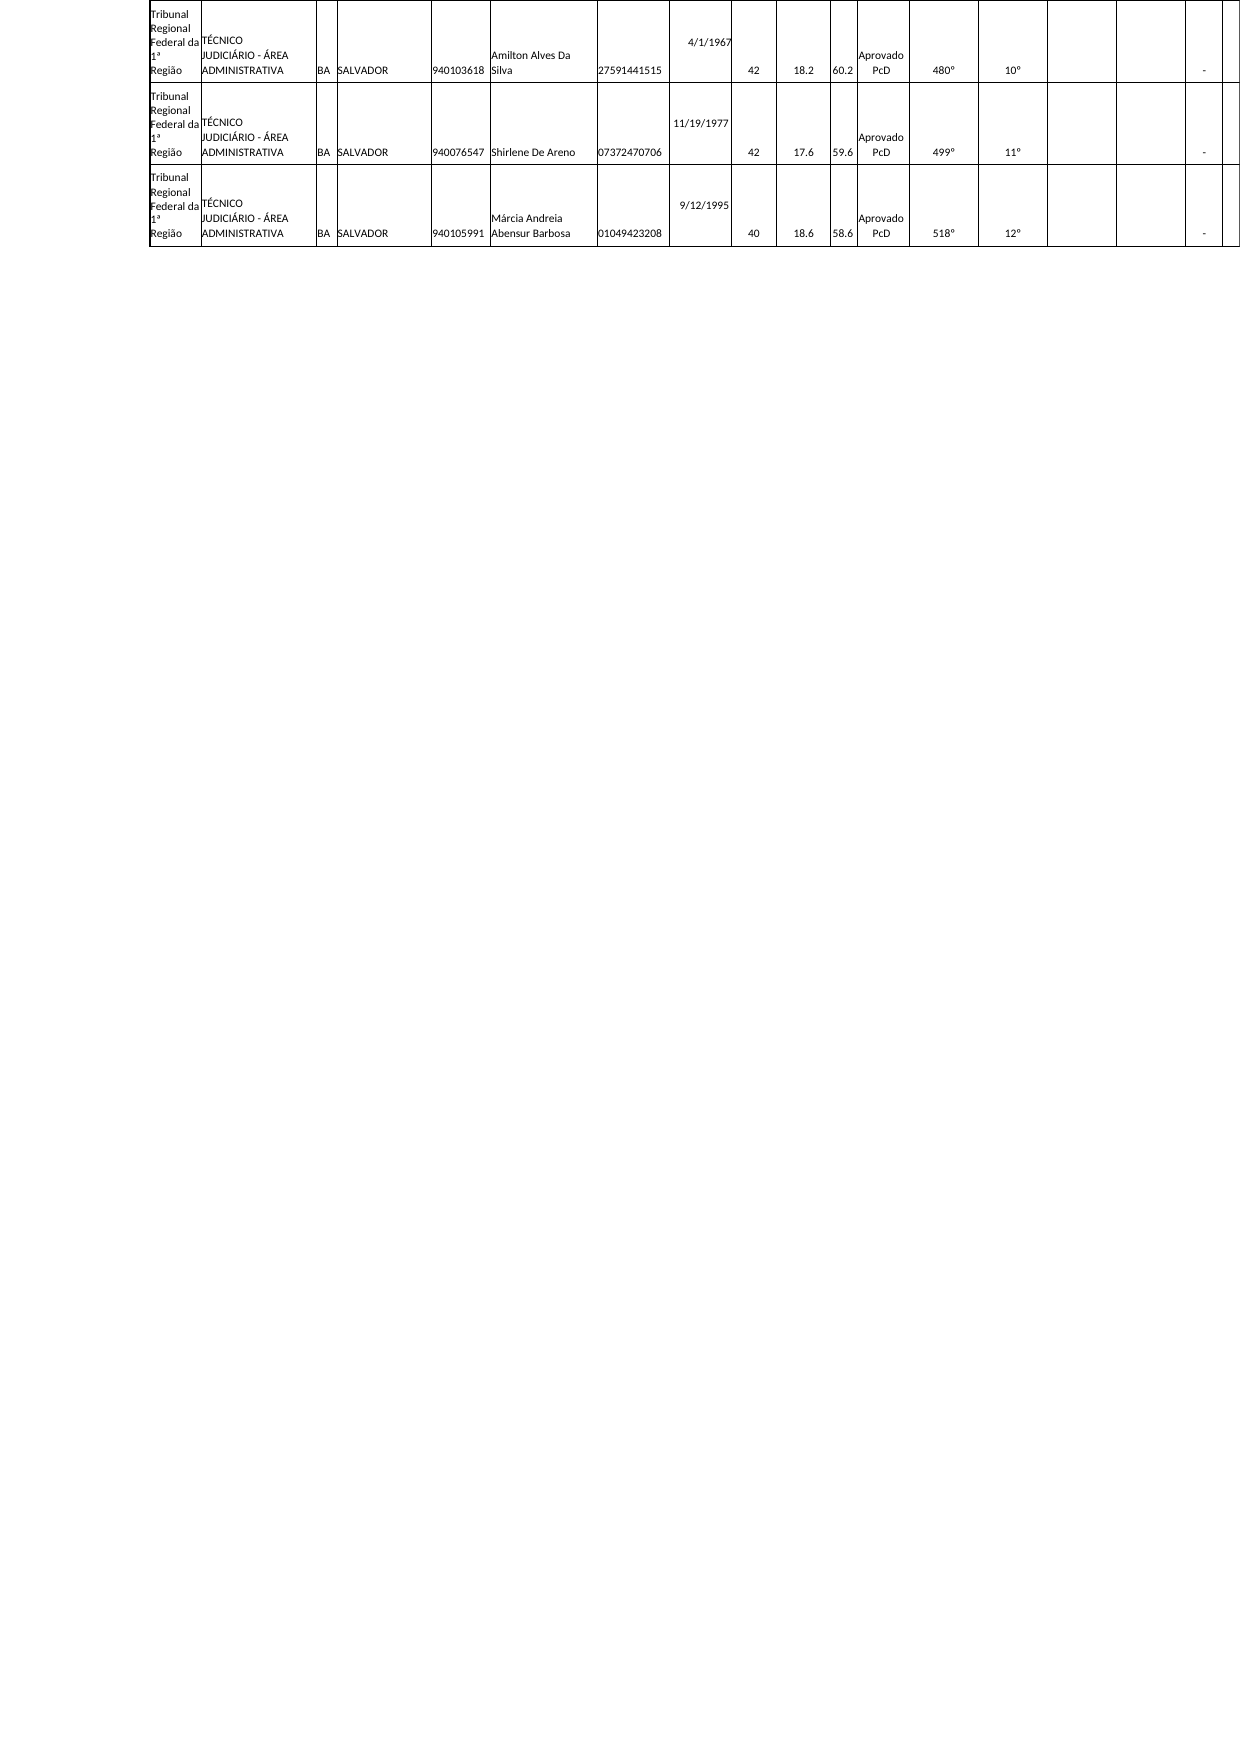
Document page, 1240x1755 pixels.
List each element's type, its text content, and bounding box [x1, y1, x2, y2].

table_cell 60.2 [831, 1, 857, 82]
table_cell TÉCNICO JUDICIÁRIO - ÁREA ADMINISTRATIVA [202, 165, 316, 246]
table_cell Márcia Andreia Abensur Barbosa [491, 165, 597, 246]
table_cell 18.2 [777, 1, 830, 82]
table_cell [1117, 1, 1185, 82]
table_cell 940076547 [432, 83, 490, 164]
table_cell [1048, 83, 1116, 164]
table_cell 17.6 [777, 83, 830, 164]
table_cell 940103618 [432, 1, 490, 82]
table_cell 499º [910, 83, 978, 164]
table_cell S [1223, 165, 1239, 246]
table_cell Tribunal Regional Federal da 1ª Região [151, 1, 201, 82]
table_cell - [1186, 83, 1222, 164]
table_cell TÉCNICO JUDICIÁRIO - ÁREA ADMINISTRATIVA [202, 1, 316, 82]
table_cell SALVADOR [338, 1, 431, 82]
table_cell [1048, 165, 1116, 246]
table_cell SALVADOR [338, 83, 431, 164]
table_cell 11/19/1977 [670, 83, 731, 164]
table_cell 9/12/1995 [670, 165, 731, 246]
table_cell 42 [732, 83, 776, 164]
table_cell Tribunal Regional Federal da 1ª Região [151, 83, 201, 164]
table_cell - [1186, 165, 1222, 246]
table_cell [1117, 83, 1185, 164]
table_cell 18.6 [777, 165, 830, 246]
table_cell S [1223, 1, 1239, 82]
table_cell S [1223, 83, 1239, 164]
table_cell 01049423208 [598, 165, 669, 246]
table_cell 58.6 [831, 165, 857, 246]
table_cell BA [317, 1, 337, 82]
table_cell Tribunal Regional Federal da 1ª Região [151, 165, 201, 246]
table_cell 59.6 [831, 83, 857, 164]
table_cell 4/1/1967 [670, 1, 731, 82]
table_cell 40 [732, 165, 776, 246]
table_cell BA [317, 165, 337, 246]
table_cell 940105991 [432, 165, 490, 246]
table_cell 518º [910, 165, 978, 246]
table_cell Aprovado PcD [858, 83, 909, 164]
table_cell 10º [979, 1, 1047, 82]
table_cell SALVADOR [338, 165, 431, 246]
table_cell 07372470706 [598, 83, 669, 164]
table_cell [1117, 165, 1185, 246]
table_cell Shirlene De Areno [491, 83, 597, 164]
table_cell 12º [979, 165, 1047, 246]
table_cell - [1186, 1, 1222, 82]
table_cell BA [317, 83, 337, 164]
table_cell 27591441515 [598, 1, 669, 82]
table_cell Aprovado PcD [858, 1, 909, 82]
table_cell 11º [979, 83, 1047, 164]
table_cell 480º [910, 1, 978, 82]
table_cell Aprovado PcD [858, 165, 909, 246]
table_cell [1048, 1, 1116, 82]
table_cell 42 [732, 1, 776, 82]
table_cell Amilton Alves Da Silva [491, 1, 597, 82]
table_cell TÉCNICO JUDICIÁRIO - ÁREA ADMINISTRATIVA [202, 83, 316, 164]
